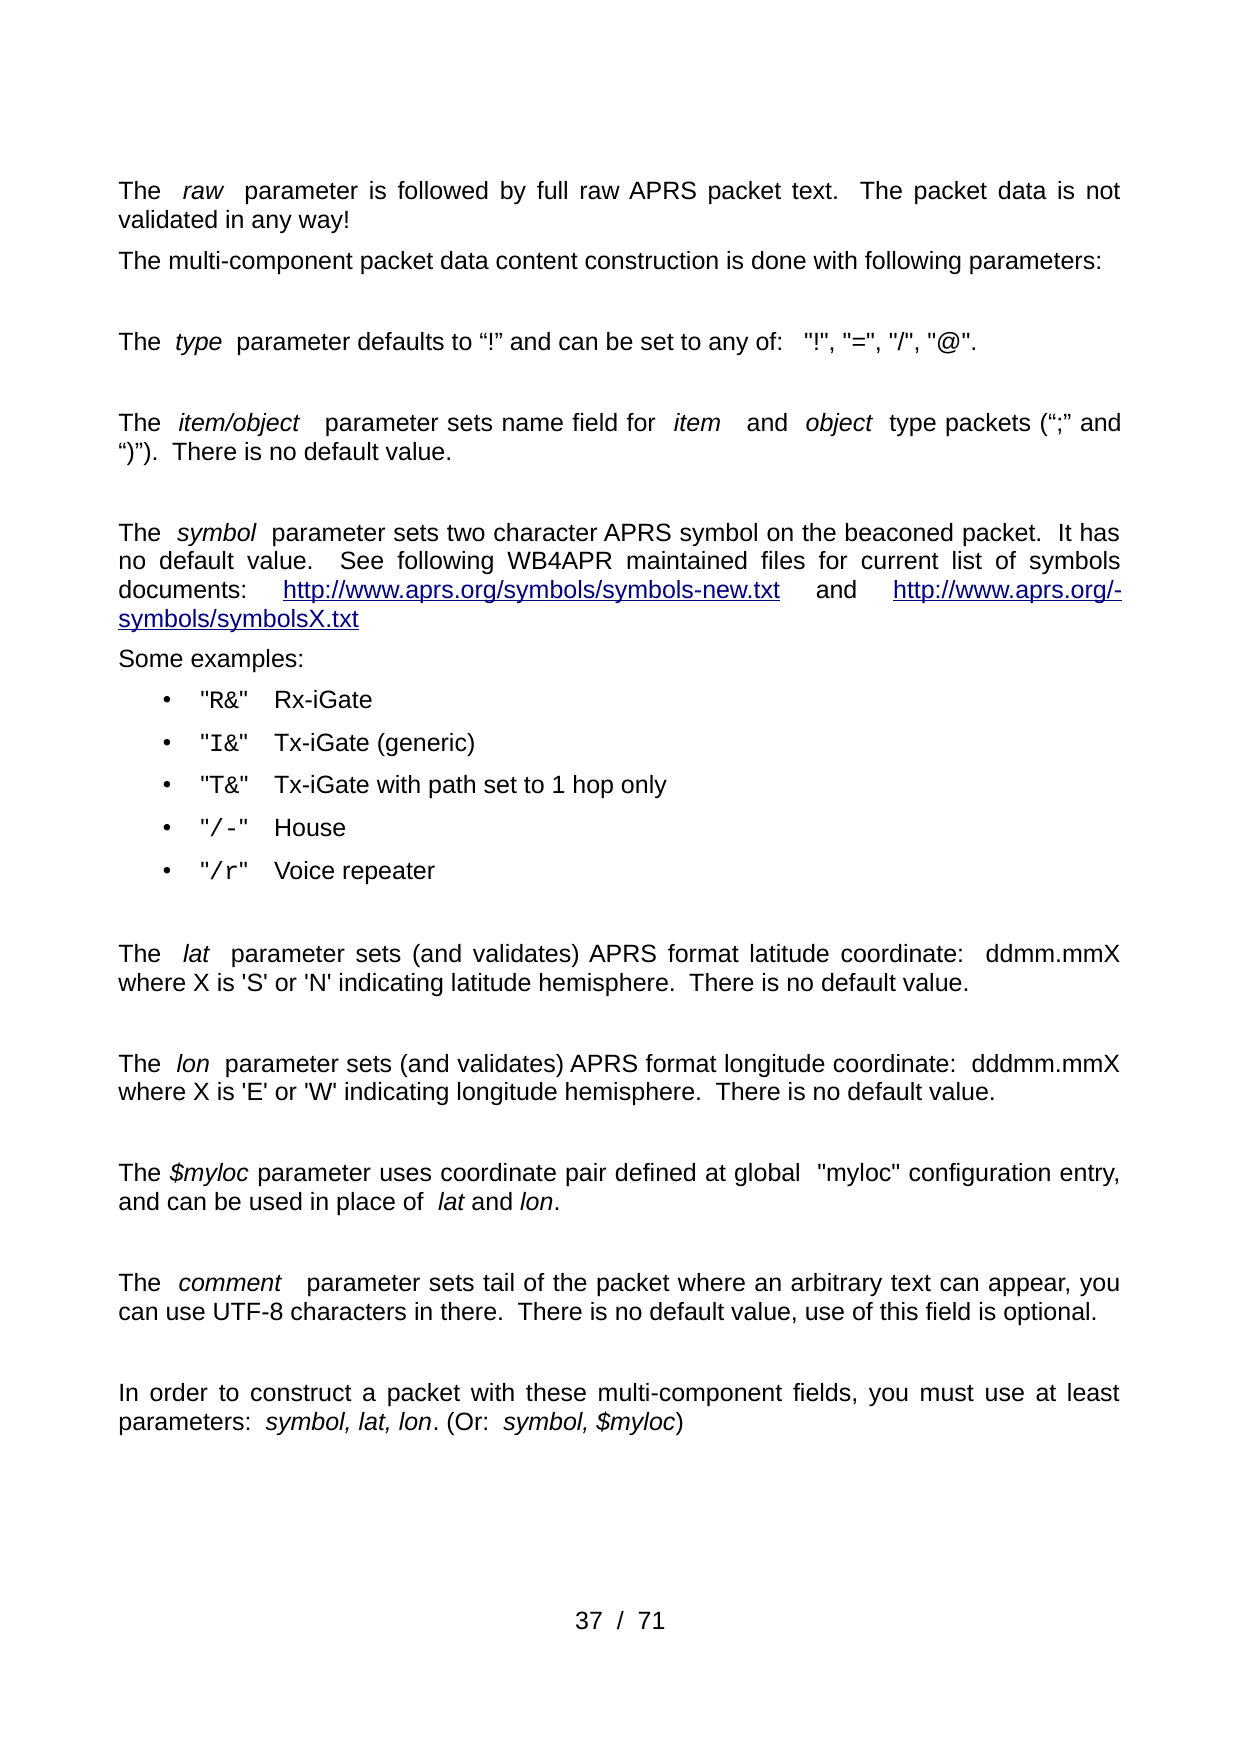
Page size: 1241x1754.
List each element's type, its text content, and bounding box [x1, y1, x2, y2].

text Some examples: [118, 644, 1122, 673]
list "T&" Tx-iGate with path set to 1 hop only [163, 770, 1122, 801]
text The item/object parameter sets name field for item and object type packets (“;” and “)”). There is no default value. [118, 408, 1122, 465]
text The lat parameter sets (and validates) APRS format latitude coordinate: ddmm.mmX where X is 'S' or 'N' indicating latitude hemisphere. There is no default value. [118, 939, 1122, 996]
text The comment parameter sets tail of the packet where an arbitrary text can appear, you can use UTF-8 characters in there. There is no default value, use of this field is optional. [118, 1268, 1122, 1326]
text The $myloc parameter uses coordinate pair defined at global "myloc" configuration entry, and can be used in place of lat and lon. [118, 1158, 1122, 1216]
text The type parameter defaults to “!” and can be set to any of: "!", "=", "/", "@". [118, 327, 1122, 355]
text The symbol parameter sets two character APRS symbol on the beaconed packet. It has no default value. See following WB4APR maintained files for current list of symbols documents: http://www.aprs.org/symbols/symbols-new.txt and http://www.aprs.org/­symbols/­symbolsX.txt [118, 517, 1122, 632]
text In order to construct a packet with these multi-component fields, you must use at least parameters: symbol, lat, lon. (Or: symbol, $myloc) [118, 1378, 1122, 1436]
list "/-" House [163, 813, 1122, 844]
text The multi-component packet data content construction is done with following parameters: [118, 246, 1122, 274]
text The lon parameter sets (and validates) APRS format longitude coordinate: dddmm.mmX where X is 'E' or 'W' indicating longitude hemisphere. There is no default value. [118, 1049, 1122, 1106]
list "R&" Rx-iGate [163, 685, 1122, 716]
list "I&" Tx-iGate (generic) [163, 727, 1122, 758]
list "/r" Voice repeater [163, 856, 1122, 887]
text The raw parameter is followed by full raw APRS packet text. The packet data is not validated in any way! [118, 176, 1122, 234]
